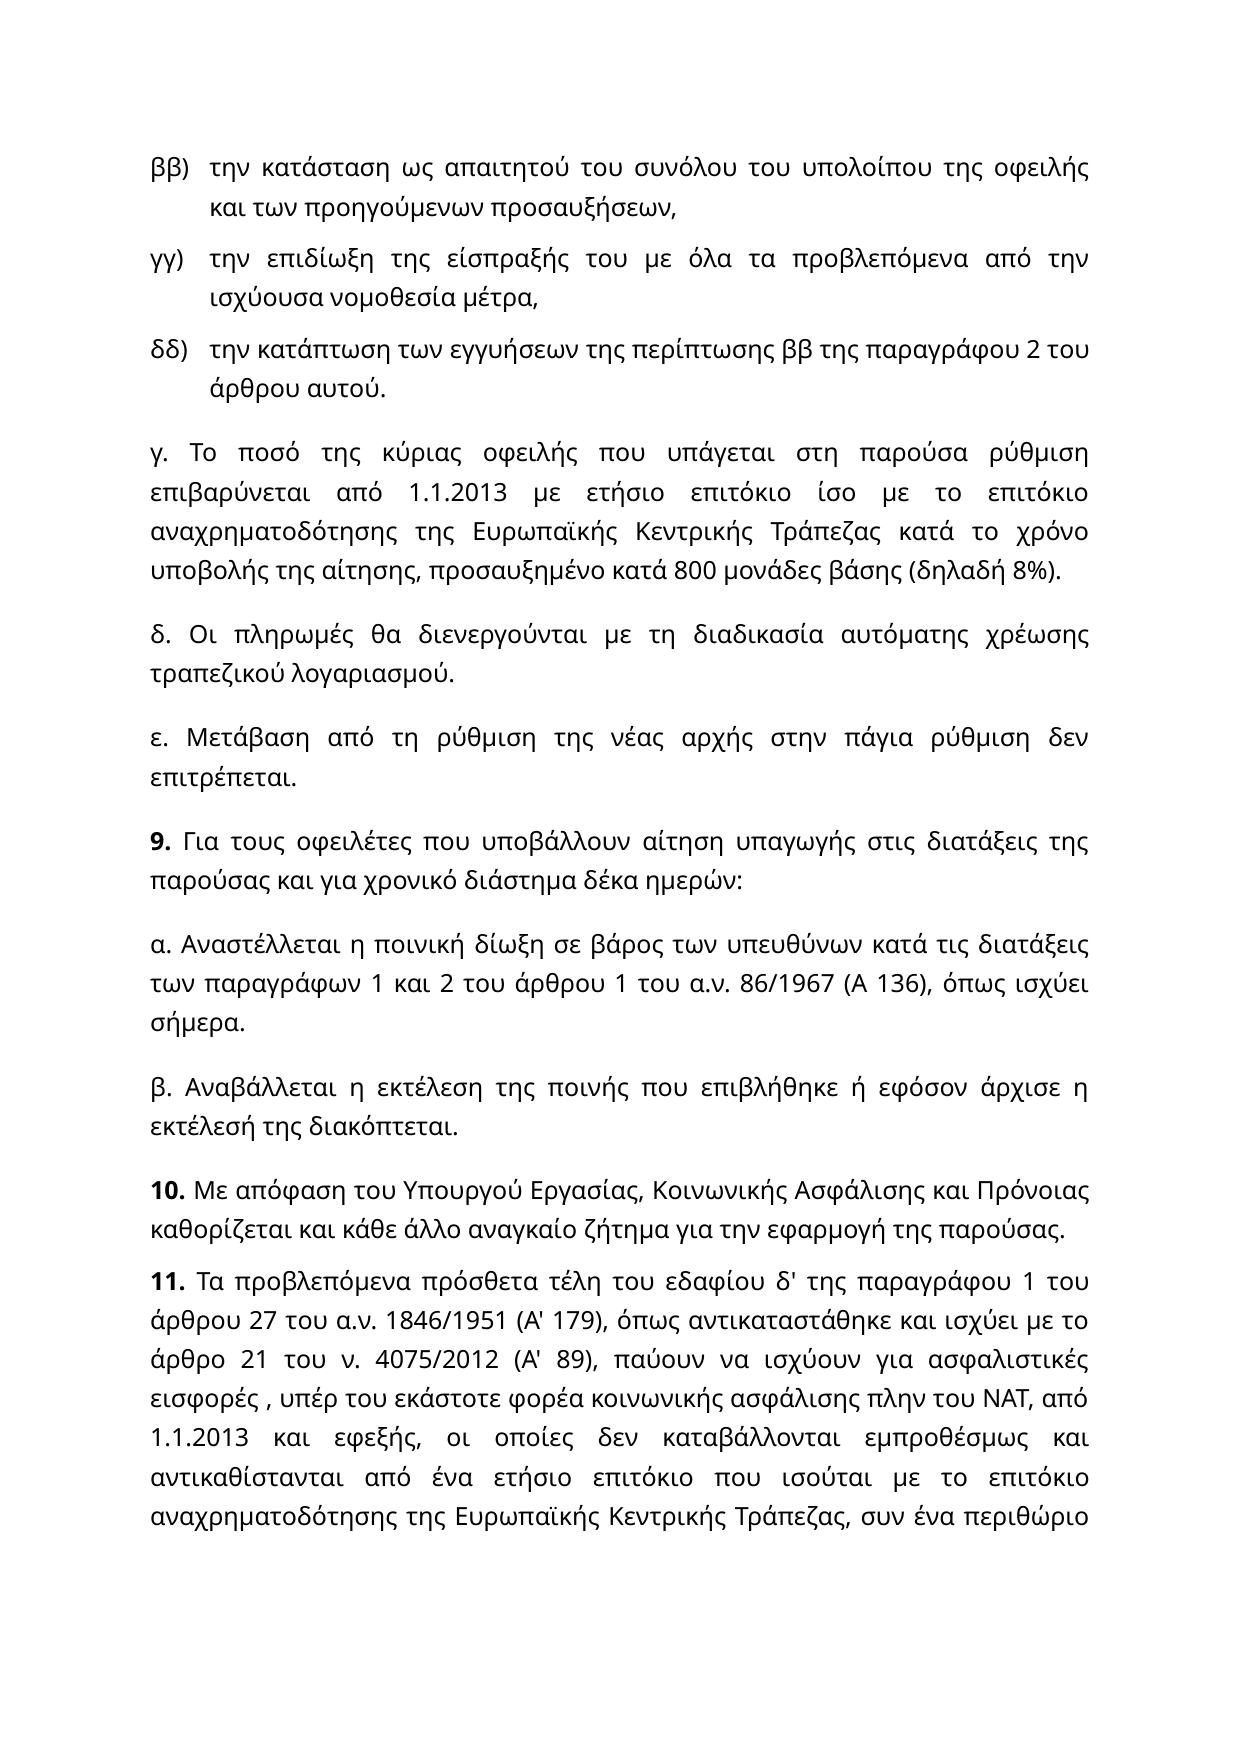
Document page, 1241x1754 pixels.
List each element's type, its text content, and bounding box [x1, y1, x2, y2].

text 10. Με απόφαση του Υπουργού Εργασίας, Κοινωνικής Ασφάλισης και Πρόνοιας καθορίζεται και κάθε άλλο αναγκαίο ζήτημα για την εφαρμογή της παρούσας. [150, 1172, 1090, 1246]
text 11. Τα προβλεπόμενα πρόσθετα τέλη του εδαφίου δ' της παραγράφου 1 του άρθρου 27 του α.ν. 1846/1951 (Α' 179), όπως αντικαταστάθηκε και ισχύει με το άρθρο 21 του ν. 4075/2012 (Α' 89), παύουν να ισχύουν για ασφαλιστικές εισφορές , υπέρ του εκάστοτε φορέα κοινωνικής ασφάλισης πλην του NAT, από 1.1.2013 και εφεξής, οι οποίες δεν καταβάλλονται εμπροθέσμως και αντικαθίστανται από ένα ετήσιο επιτόκιο που ισούται με το επιτόκιο αναχρηματοδότησης της Ευρωπαϊκής Κεντρικής Τράπεζας, συν ένα περιθώριο [150, 1263, 1090, 1532]
text β. Αναβάλλεται η εκτέλεση της ποινής που επιβλήθηκε ή εφόσον άρχισε η εκτέλεσή της διακόπτεται. [150, 1069, 1090, 1142]
text 9. Για τους οφειλέτες που υποβάλλουν αίτηση υπαγωγής στις διατάξεις της παρούσας και για χρονικό διάστημα δέκα ημερών: [150, 823, 1090, 897]
text δ. Οι πληρωμές θα διενεργούνται με τη διαδικασία αυτόματης χρέωσης τραπεζικού λογαριασμού. [150, 617, 1090, 690]
text ε. Μετάβαση από τη ρύθμιση της νέας αρχής στην πάγια ρύθμιση δεν επιτρέπεται. [150, 720, 1090, 793]
list δδ) την κατάπτωση των εγγυήσεων της περίπτωσης ββ της παραγράφου 2 του άρθρου αυτού. [150, 332, 1090, 405]
text α. Αναστέλλεται η ποινική δίωξη σε βάρος των υπευθύνων κατά τις διατάξεις των παραγράφων 1 και 2 του άρθρου 1 του α.ν. 86/1967 (Α 136), όπως ισχύει σήμερα. [150, 927, 1090, 1039]
list γγ) την επιδίωξη της είσπραξής του με όλα τα προβλεπόμενα από την ισχύουσα νομοθεσία μέτρα, [150, 241, 1090, 314]
text γ. Το ποσό της κύριας οφειλής που υπάγεται στη παρούσα ρύθμιση επιβαρύνεται από 1.1.2013 με ετήσιο επιτόκιο ίσο με το επιτόκιο αναχρηματοδότησης της Ευρωπαϊκής Κεντρικής Τράπεζας κατά το χρόνο υποβολής της αίτησης, προσαυξημένο κατά 800 μονάδες βάσης (δηλαδή 8%). [150, 435, 1090, 587]
list ββ) την κατάσταση ως απαιτητού του συνόλου του υπολοίπου της οφειλής και των προηγούμενων προσαυξήσεων, [150, 150, 1090, 223]
